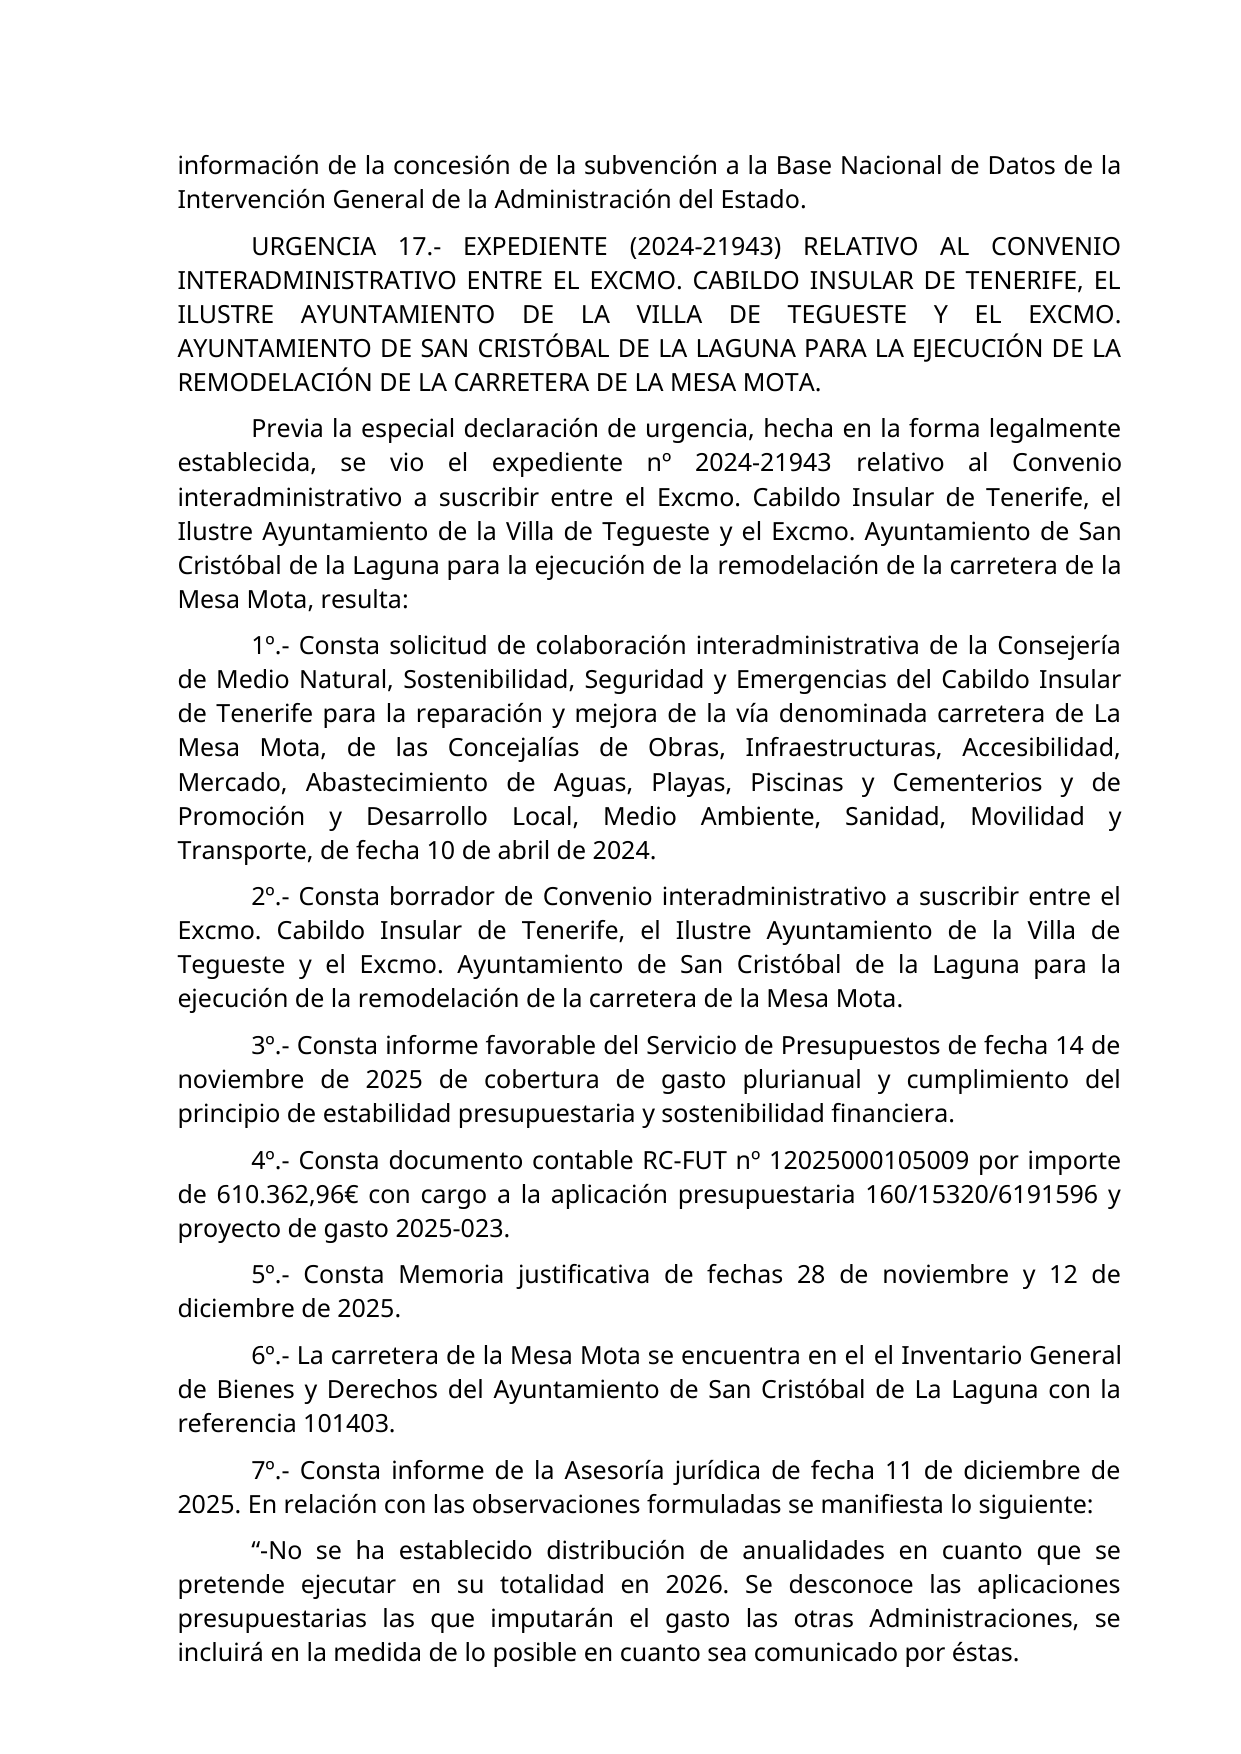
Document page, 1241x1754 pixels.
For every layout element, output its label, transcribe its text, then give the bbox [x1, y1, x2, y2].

text 6º.- La carretera de la Mesa Mota se encuentra en el el Inventario General de Bienes y Derechos del Ayuntamiento de San Cristóbal de La Laguna con la referencia 101403. [177, 1338, 1122, 1440]
text URGENCIA 17.- EXPEDIENTE (2024-21943) RELATIVO AL CONVENIO INTERADMINISTRATIVO ENTRE EL EXCMO. CABILDO INSULAR DE TENERIFE, EL ILUSTRE AYUNTAMIENTO DE LA VILLA DE TEGUESTE Y EL EXCMO. AYUNTAMIENTO DE SAN CRISTÓBAL DE LA LAGUNA PARA LA EJECUCIÓN DE LA REMODELACIÓN DE LA CARRETERA DE LA MESA MOTA. [177, 228, 1122, 398]
text “-No se ha establecido distribución de anualidades en cuanto que se pretende ejecutar en su totalidad en 2026. Se desconoce las aplicaciones presupuestarias las que imputarán el gasto las otras Administraciones, se incluirá en la medida de lo posible en cuanto sea comunicado por éstas. [177, 1533, 1122, 1669]
text 5º.- Consta Memoria justificativa de fechas 28 de noviembre y 12 de diciembre de 2025. [177, 1257, 1122, 1325]
text 4º.- Consta documento contable RC-FUT nº 12025000105009 por importe de 610.362,96€ con cargo a la aplicación presupuestaria 160/15320/6191596 y proyecto de gasto 2025-023. [177, 1142, 1122, 1244]
text 2º.- Consta borrador de Convenio interadministrativo a suscribir entre el Excmo. Cabildo Insular de Tenerife, el Ilustre Ayuntamiento de la Villa de Tegueste y el Excmo. Ayuntamiento de San Cristóbal de la Laguna para la ejecución de la remodelación de la carretera de la Mesa Mota. [177, 879, 1122, 1015]
text 3º.- Consta informe favorable del Servicio de Presupuestos de fecha 14 de noviembre de 2025 de cobertura de gasto plurianual y cumplimiento del principio de estabilidad presupuestaria y sostenibilidad financiera. [177, 1028, 1122, 1130]
text información de la concesión de la subvención a la Base Nacional de Datos de la Intervención General de la Administración del Estado. [177, 148, 1122, 216]
text 7º.- Consta informe de la Asesoría jurídica de fecha 11 de diciembre de 2025. En relación con las observaciones formuladas se manifiesta lo siguiente: [177, 1452, 1122, 1520]
text Previa la especial declaración de urgencia, hecha en la forma legalmente establecida, se vio el expediente nº 2024-21943 relativo al Convenio interadministrativo a suscribir entre el Excmo. Cabildo Insular de Tenerife, el Ilustre Ayuntamiento de la Villa de Tegueste y el Excmo. Ayuntamiento de San Cristóbal de la Laguna para la ejecución de la remodelación de la carretera de la Mesa Mota, resulta: [177, 411, 1122, 615]
text 1º.- Consta solicitud de colaboración interadministrativa de la Consejería de Medio Natural, Sostenibilidad, Seguridad y Emergencias del Cabildo Insular de Tenerife para la reparación y mejora de la vía denominada carretera de La Mesa Mota, de las Concejalías de Obras, Infraestructuras, Accesibilidad, Mercado, Abastecimiento de Aguas, Playas, Piscinas y Cementerios y de Promoción y Desarrollo Local, Medio Ambiente, Sanidad, Movilidad y Transporte, de fecha 10 de abril de 2024. [177, 628, 1122, 866]
